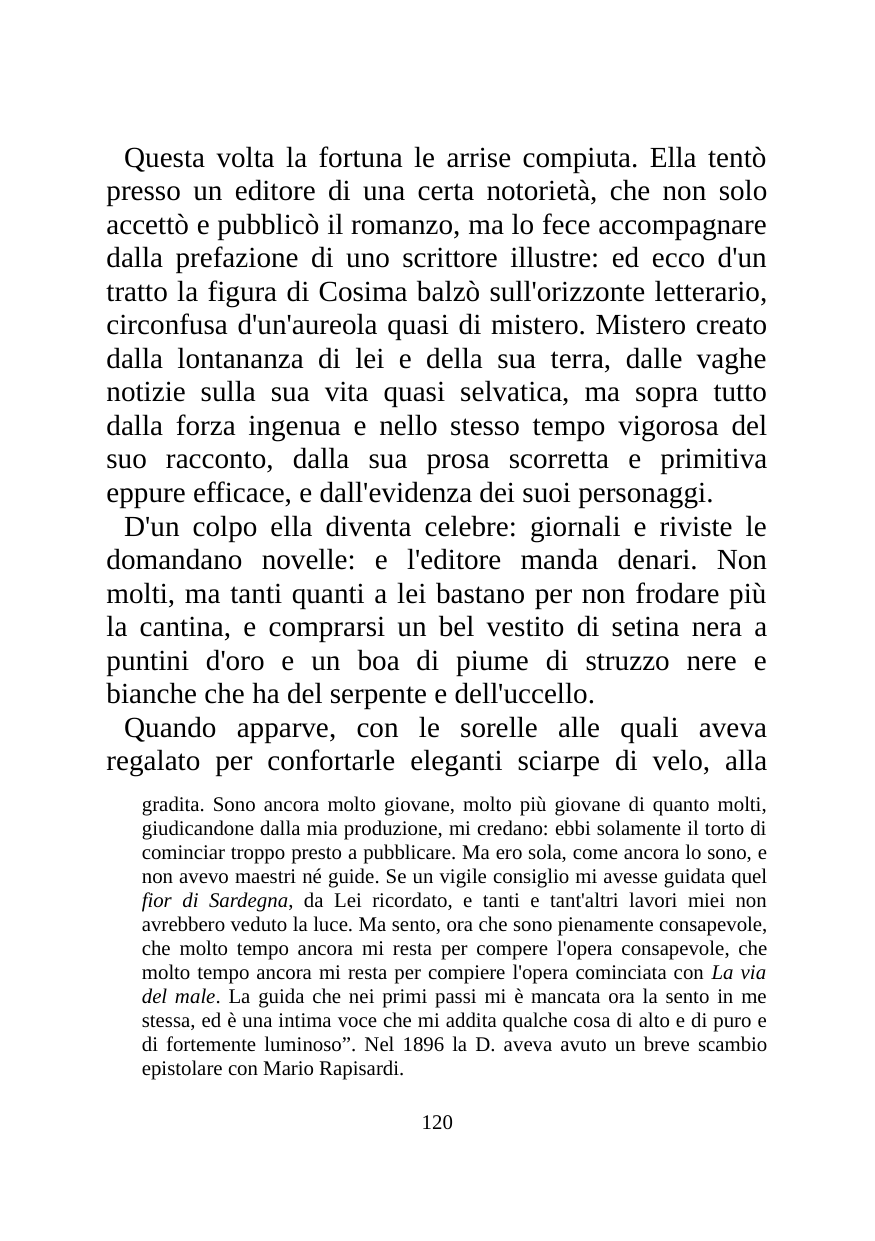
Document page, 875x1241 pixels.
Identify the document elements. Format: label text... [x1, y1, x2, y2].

text Quando apparve, con le sorelle alle quali aveva regalato per confortarle eleganti sciarpe di velo, alla [106, 710, 768, 777]
text D'un colpo ella diventa celebre: giornali e riviste le domandano novelle: e l'editore manda denari. Non molti, ma tanti quanti a lei bastano per non frodare più la cantina, e comprarsi un bel vestito di setina nera a puntini d'oro e un boa di piume di struzzo nere e bianche che ha del serpente e dell'uccello. [106, 509, 768, 710]
text gradita. Sono ancora molto giovane, molto più giovane di quanto molti, giudicandone dalla mia produzione, mi credano: ebbi solamente il torto di cominciar troppo presto a pubblicare. Ma ero sola, come ancora lo sono, e non avevo maestri né guide. Se un vigile consiglio mi avesse guidata quel fior di Sardegna, da Lei ricordato, e tanti e tant'altri lavori miei non avrebbero veduto la luce. Ma sento, ora che sono pienamente consapevole, che molto tempo ancora mi resta per compere l'opera consapevole, che molto tempo ancora mi resta per compiere l'opera cominciata con La via del male. La guida che nei primi passi mi è mancata ora la sento in me stessa, ed è una intima voce che mi addita qualche cosa di alto e di puro e di fortemente luminoso”. Nel 1896 la D. aveva avuto un breve scambio epistolare con Mario Rapisardi. [106, 792, 768, 1080]
text Questa volta la fortuna le arrise compiuta. Ella tentò presso un editore di una certa notorietà, che non solo accettò e pubblicò il romanzo, ma lo fece accompagnare dalla prefazione di uno scrittore illustre: ed ecco d'un tratto la figura di Cosima balzò sull'orizzonte letterario, circonfusa d'un'aureola quasi di mistero. Mistero creato dalla lontananza di lei e della sua terra, dalle vaghe notizie sulla sua vita quasi selvatica, ma sopra tutto dalla forza ingenua e nello stesso tempo vigorosa del suo racconto, dalla sua prosa scorretta e primitiva eppure efficace, e dall'evidenza dei suoi personaggi. [106, 140, 768, 509]
